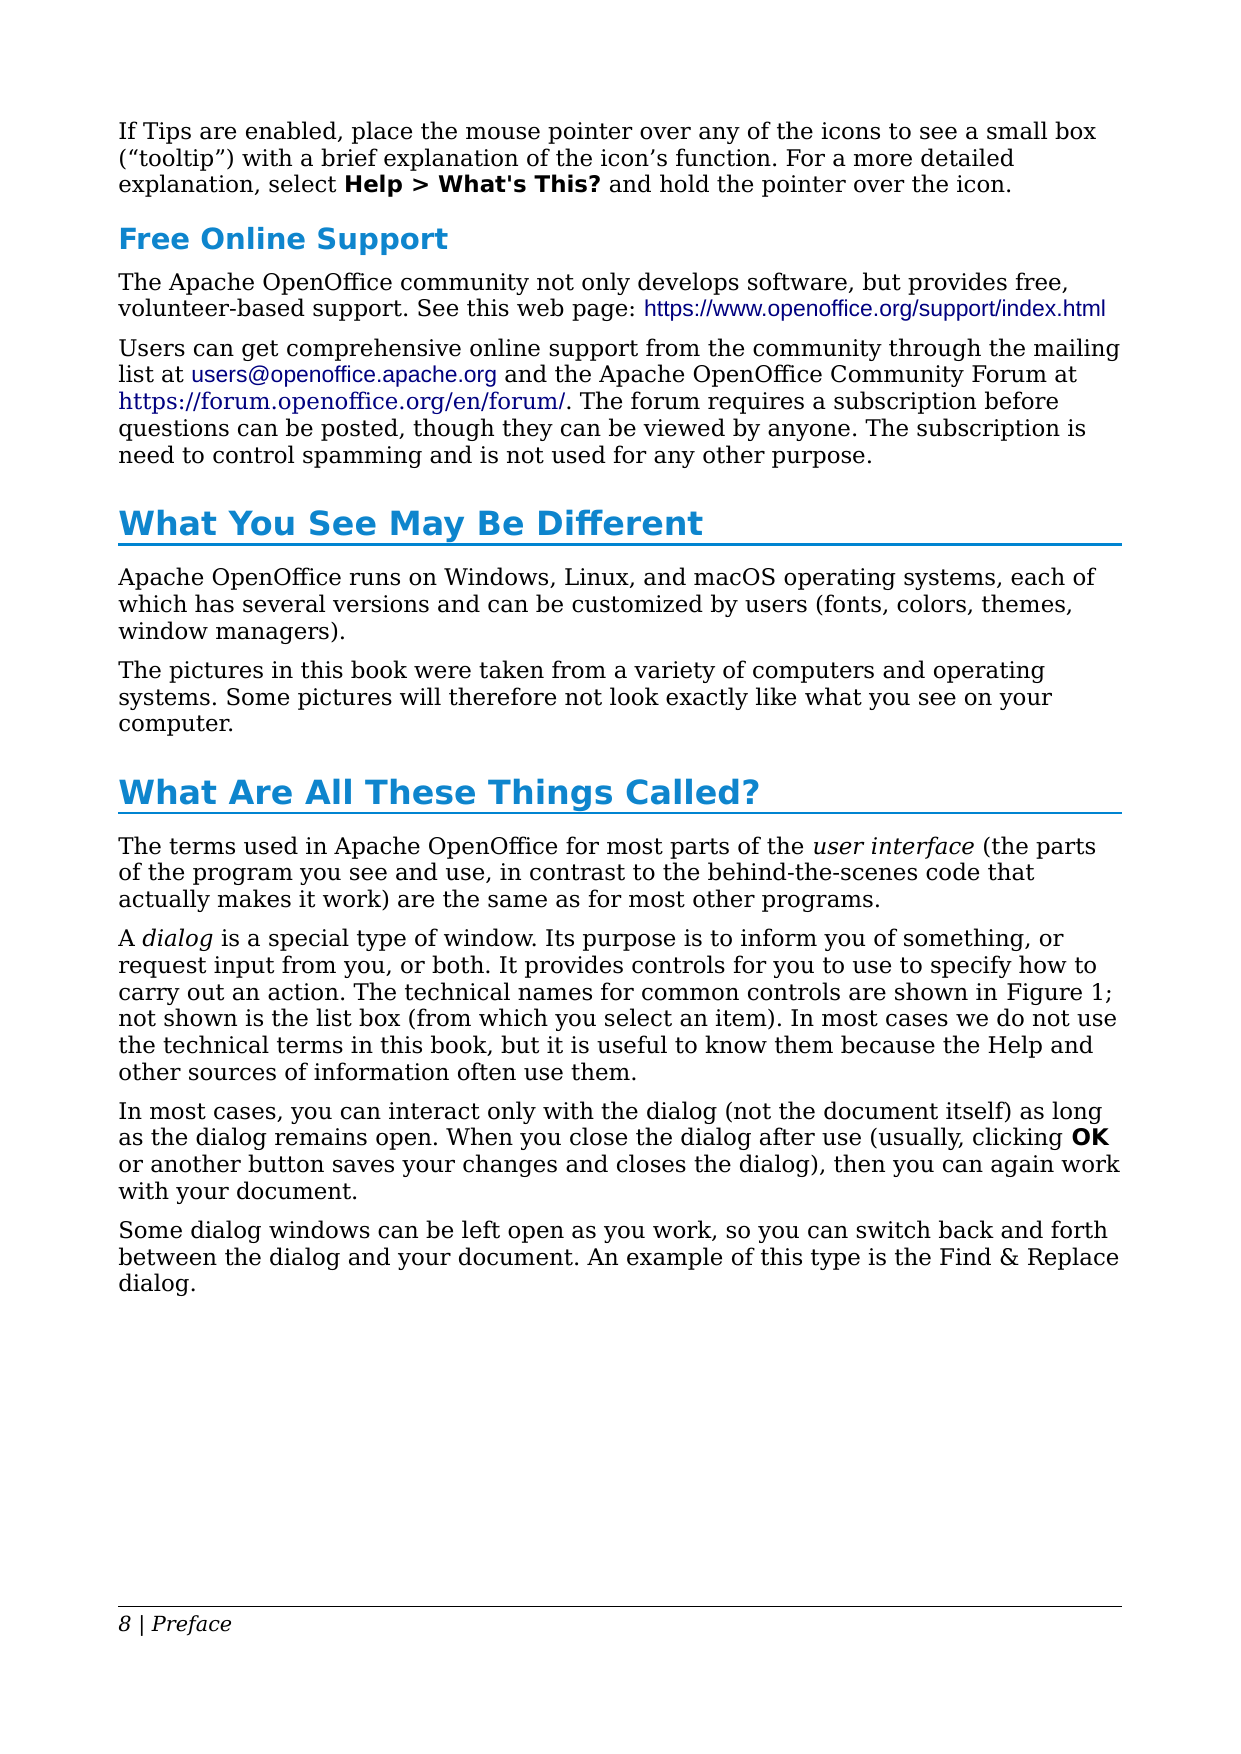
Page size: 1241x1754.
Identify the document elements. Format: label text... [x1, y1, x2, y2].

text Apache OpenOffice runs on Windows, Linux, and macOS operating systems, each of which has several versions and can be customized by users (fonts, colors, themes, window managers). [118, 564, 1122, 644]
text The Apache OpenOffice community not only develops software, but provides free, volunteer-based support. See this web page: https://www.openoffice.org/support/index.html [118, 269, 1122, 322]
text Some dialog windows can be left open as you work, so you can switch back and forth between the dialog and your document. An example of this type is the Find & Replace dialog. [118, 1217, 1122, 1297]
subtitle What Are All These Things Called? [118, 773, 1122, 812]
text If Tips are enabled, place the mouse pointer over any of the icons to see a small box (“tooltip”) with a brief explanation of the icon’s function. For a more detailed explanation, select Help > What's This? and hold the pointer over the icon. [118, 118, 1122, 198]
text The terms used in Apache OpenOffice for most parts of the user interface (the parts of the program you see and use, in contrast to the behind-the-scenes code that actually makes it work) are the same as for most other programs. [118, 833, 1122, 913]
text A dialog is a special type of window. Its purpose is to inform you of something, or request input from you, or both. It provides controls for you to use to specify how to carry out an action. The technical names for common controls are shown in Figure 1; not shown is the list box (from which you select an item). In most cases we do not use the technical terms in this book, but it is useful to know them because the Help and other sources of information often use them. [118, 925, 1122, 1085]
text Users can get comprehensive online support from the community through the mailing list at users@openoffice.apache.org and the Apache OpenOffice Community Forum at https://forum.openoffice.org/en/forum/. The forum requires a subscription before questions can be posted, though they can be viewed by anyone. The subscription is need to control spamming and is not used for any other purpose. [118, 335, 1122, 468]
subtitle What You See May Be Different [118, 505, 1122, 543]
text In most cases, you can interact only with the dialog (not the document itself) as long as the dialog remains open. When you close the dialog after use (usually, clicking OK or another button saves your changes and closes the dialog), then you can again work with your document. [118, 1098, 1122, 1204]
subtitle Free Online Support [118, 222, 1122, 256]
text The pictures in this book were taken from a variety of computers and operating systems. Some pictures will therefore not look exactly like what you see on your computer. [118, 657, 1122, 737]
